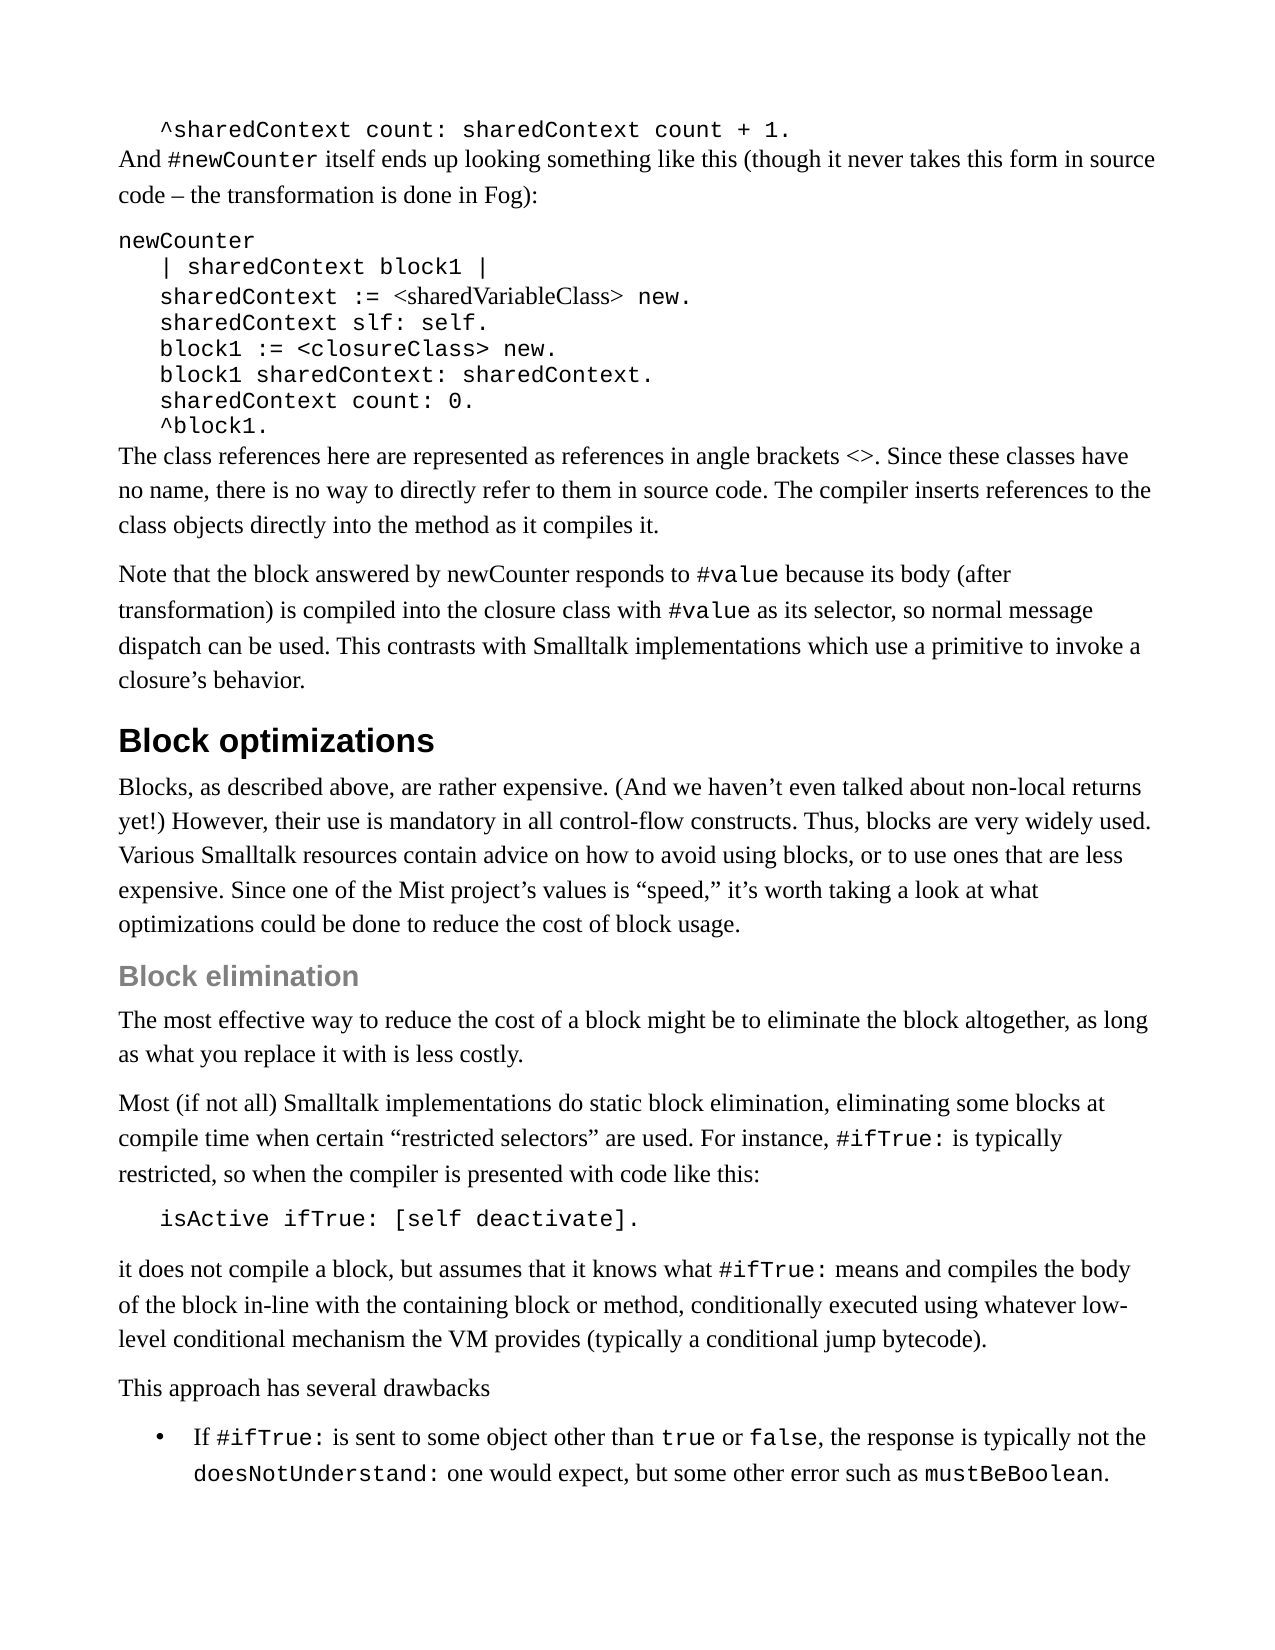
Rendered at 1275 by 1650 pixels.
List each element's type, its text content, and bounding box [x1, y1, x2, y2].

list If #ifTrue: is sent to some object other than true or false, the response is typically not the doesNotUnderstand: one would expect, but some other error such as mustBeBoolean. [156, 1422, 1157, 1488]
subtitle Block elimination [118, 959, 1157, 992]
text The most effective way to reduce the cost of a block might be to eliminate the block altogether, as long as what you replace it with is less costly. [118, 1005, 1157, 1068]
text sharedContext slf: self. [118, 311, 1157, 337]
text The class references here are represented as references in angle brackets <>. Since these classes have no name, there is no way to directly refer to them in source code. The compiler inserts references to the class objects directly into the method as it compiles it. [118, 441, 1157, 538]
text newCounter [118, 229, 1157, 255]
text ^sharedContext count: sharedContext count + 1. [118, 118, 1157, 144]
text Blocks, as described above, are rather expensive. (And we haven’t even talked about non-local returns yet!) However, their use is mandatory in all control-flow constructs. Thus, blocks are very widely used. Various Smalltalk resources contain advice on how to avoid using blocks, or to use ones that are less expensive. Since one of the Mist project’s values is “speed,” it’s worth taking a look at what optimizations could be done to reduce the cost of block usage. [118, 772, 1157, 938]
text This approach has several drawbacks [118, 1373, 1157, 1402]
text it does not compile a block, but assumes that it knows what #ifTrue: means and compiles the body of the block in-line with the containing block or method, conditionally executed using whatever low-level conditional mechanism the VM provides (typically a conditional jump bytecode). [118, 1254, 1157, 1353]
text block1 sharedContext: sharedContext. [118, 363, 1157, 389]
text block1 := <closureClass> new. [118, 337, 1157, 363]
text | sharedContext block1 | [118, 255, 1157, 281]
text ^block1. [118, 415, 1157, 441]
text isActive ifTrue: [self deactivate]. [118, 1208, 1157, 1234]
text sharedContext count: 0. [118, 389, 1157, 415]
text And #newCounter itself ends up looking something like this (though it never takes this form in source code – the transformation is done in Fog): [118, 144, 1157, 209]
subtitle Block optimizations [118, 721, 1157, 759]
text Most (if not all) Smalltalk implementations do static block elimination, eliminating some blocks at compile time when certain “restricted selectors” are used. For instance, #ifTrue: is typically restricted, so when the compiler is presented with code like this: [118, 1088, 1157, 1187]
text Note that the block answered by newCounter responds to #value because its body (after transformation) is compiled into the closure class with #value as its selector, so normal message dispatch can be used. This contrasts with Smalltalk implementations which use a primitive to invoke a closure’s behavior. [118, 559, 1157, 694]
text sharedContext := <sharedVariableClass> new. [118, 281, 1157, 311]
